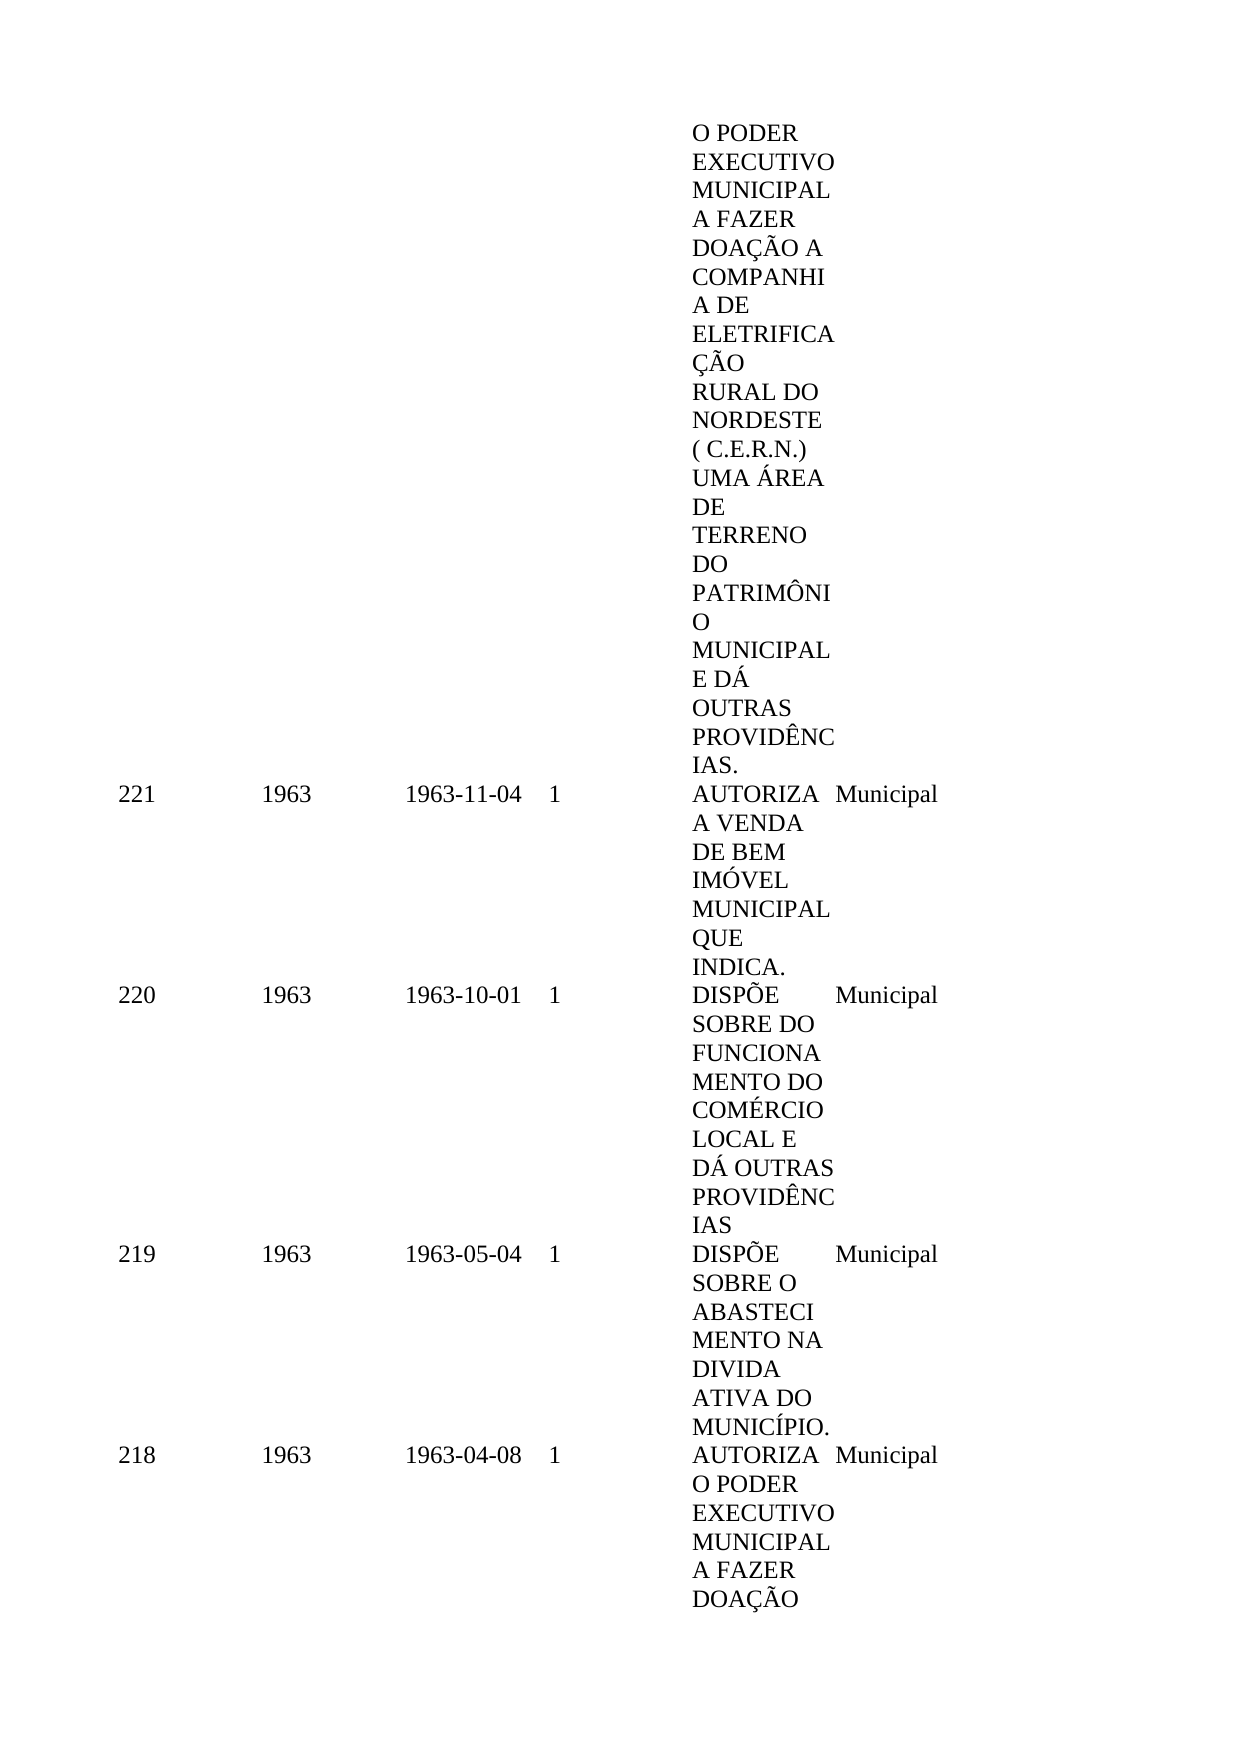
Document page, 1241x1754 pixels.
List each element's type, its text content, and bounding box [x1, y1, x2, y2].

table_cell [548, 118, 692, 779]
table_cell 1963-11-04 [405, 779, 548, 981]
table_cell DISPÕE SOBRE O ABASTECIMENTO NA DIVIDA ATIVA DO MUNICÍPIO. [692, 1239, 835, 1441]
table_cell 1963-10-01 [405, 981, 548, 1239]
table_cell 1963-04-08 [405, 1441, 548, 1613]
table_cell [405, 118, 548, 779]
table_cell 1963-05-04 [405, 1239, 548, 1441]
table_cell [979, 1239, 1122, 1441]
table_cell [979, 1441, 1122, 1613]
table_cell DISPÕE SOBRE DO FUNCIONAMENTO DO COMÉRCIO LOCAL E DÁ OUTRAS PROVIDÊNCIAS [692, 981, 835, 1239]
table_cell 1963 [261, 1441, 405, 1613]
table_cell 1963 [261, 1239, 405, 1441]
table_cell Municipal [835, 981, 979, 1239]
table_cell [835, 118, 979, 779]
table_cell Municipal [835, 1239, 979, 1441]
table_cell Municipal [835, 779, 979, 981]
table_cell 1 [548, 1239, 692, 1441]
table_cell 219 [118, 1239, 261, 1441]
table_cell 221 [118, 779, 261, 981]
table_cell AUTORIZA A VENDA DE BEM IMÓVEL MUNICIPAL QUE INDICA. [692, 779, 835, 981]
table_cell Municipal [835, 1441, 979, 1613]
table_cell 1 [548, 981, 692, 1239]
table_cell [979, 981, 1122, 1239]
table_cell 1963 [261, 981, 405, 1239]
table_cell 220 [118, 981, 261, 1239]
table_cell [979, 118, 1122, 779]
table_cell 1963 [261, 779, 405, 981]
table_cell 1 [548, 779, 692, 981]
table_cell [979, 779, 1122, 981]
table_cell [261, 118, 405, 779]
table_cell O PODER EXECUTIVO MUNICIPAL A FAZER DOAÇÃO A COMPANHIA DE ELETRIFICAÇÃO RURAL DO NORDESTE ( C.E.R.N.) UMA ÁREA DE TERRENO DO PATRIMÔNIO MUNICIPAL E DÁ OUTRAS PROVIDÊNCIAS. [692, 118, 835, 779]
table_cell 218 [118, 1441, 261, 1613]
table_cell AUTORIZA O PODER EXECUTIVO MUNICIPAL A FAZER DOAÇÃO [692, 1441, 835, 1613]
table_cell [118, 118, 261, 779]
table_cell 1 [548, 1441, 692, 1613]
